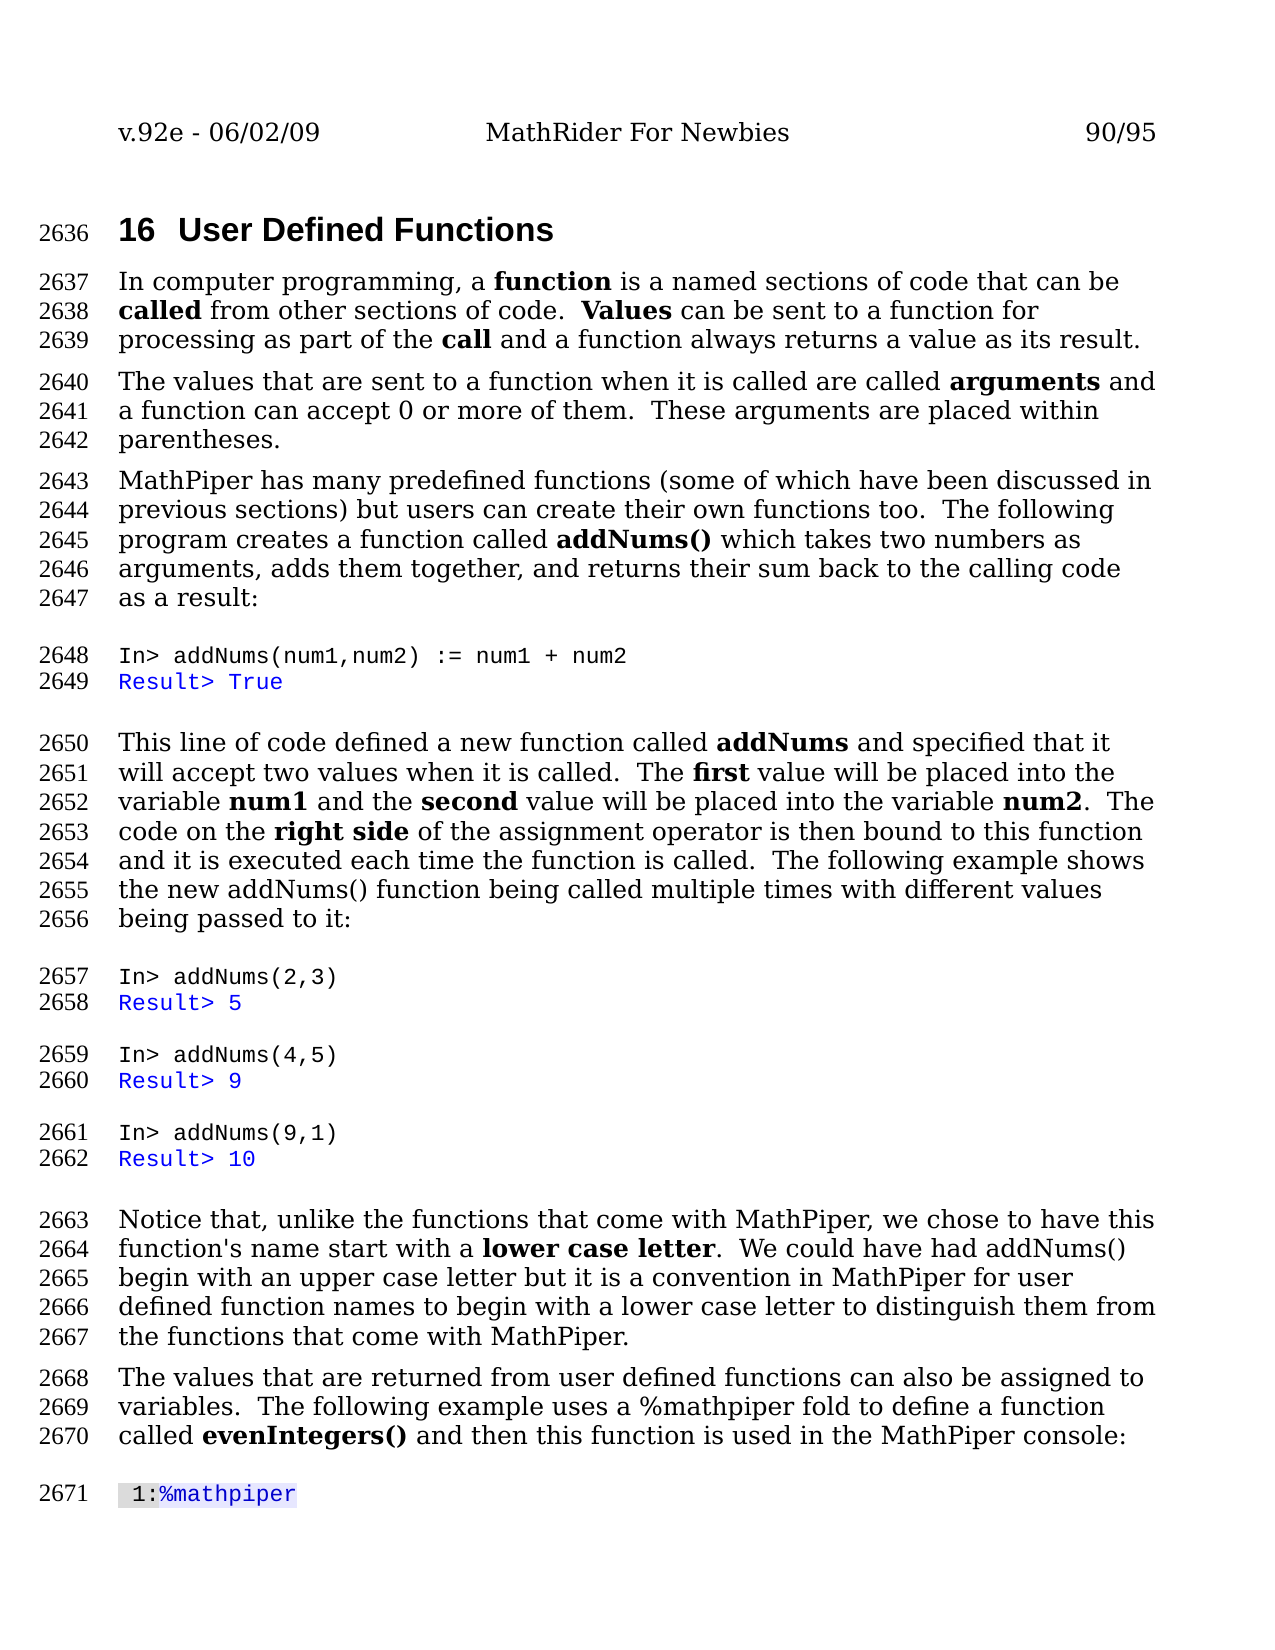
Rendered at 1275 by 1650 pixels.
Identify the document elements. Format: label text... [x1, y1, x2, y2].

text Result> 5 [118, 991, 1157, 1017]
text In> addNums(4,5) [118, 1043, 1157, 1069]
subtitle User Defined Functions [118, 210, 1157, 248]
text The values that are returned from user defined functions can also be assigned to variables. The following example uses a %mathpiper fold to define a function called evenIntegers() and then this function is used in the MathPiper console: [118, 1363, 1157, 1451]
text In> addNums(num1,num2) := num1 + num2 [118, 644, 1157, 670]
text In> addNums(2,3) [118, 965, 1157, 991]
text The values that are sent to a function when it is called are called arguments and a function can accept 0 or more of them. These arguments are placed within parentheses. [118, 367, 1157, 454]
text In> addNums(9,1) [118, 1121, 1157, 1147]
text 1:%mathpiper [118, 1483, 1157, 1508]
text Result> 9 [118, 1069, 1157, 1095]
text Notice that, unlike the functions that come with MathPiper, we chose to have this function's name start with a lower case letter. We could have had addNums() begin with an upper case letter but it is a convention in MathPiper for user defined function names to begin with a lower case letter to distinguish them from the functions that come with MathPiper. [118, 1205, 1157, 1351]
text In computer programming, a function is a named sections of code that can be called from other sections of code. Values can be sent to a function for processing as part of the call and a function always returns a value as its result. [118, 266, 1157, 354]
text MathPiper has many predefined functions (some of which have been discussed in previous sections) but users can create their own functions too. The following program creates a function called addNums() which takes two numbers as arguments, adds them together, and returns their sum back to the calling code as a result: [118, 466, 1157, 612]
text Result> True [118, 670, 1157, 696]
text Result> 10 [118, 1147, 1157, 1173]
text This line of code defined a new function called addNums and specified that it will accept two values when it is called. The first value will be placed into the variable num1 and the second value will be placed into the variable num2. The code on the right side of the assignment operator is then bound to this function and it is executed each time the function is called. The following example shows the new addNums() function being called multiple times with different values being passed to it: [118, 728, 1157, 933]
